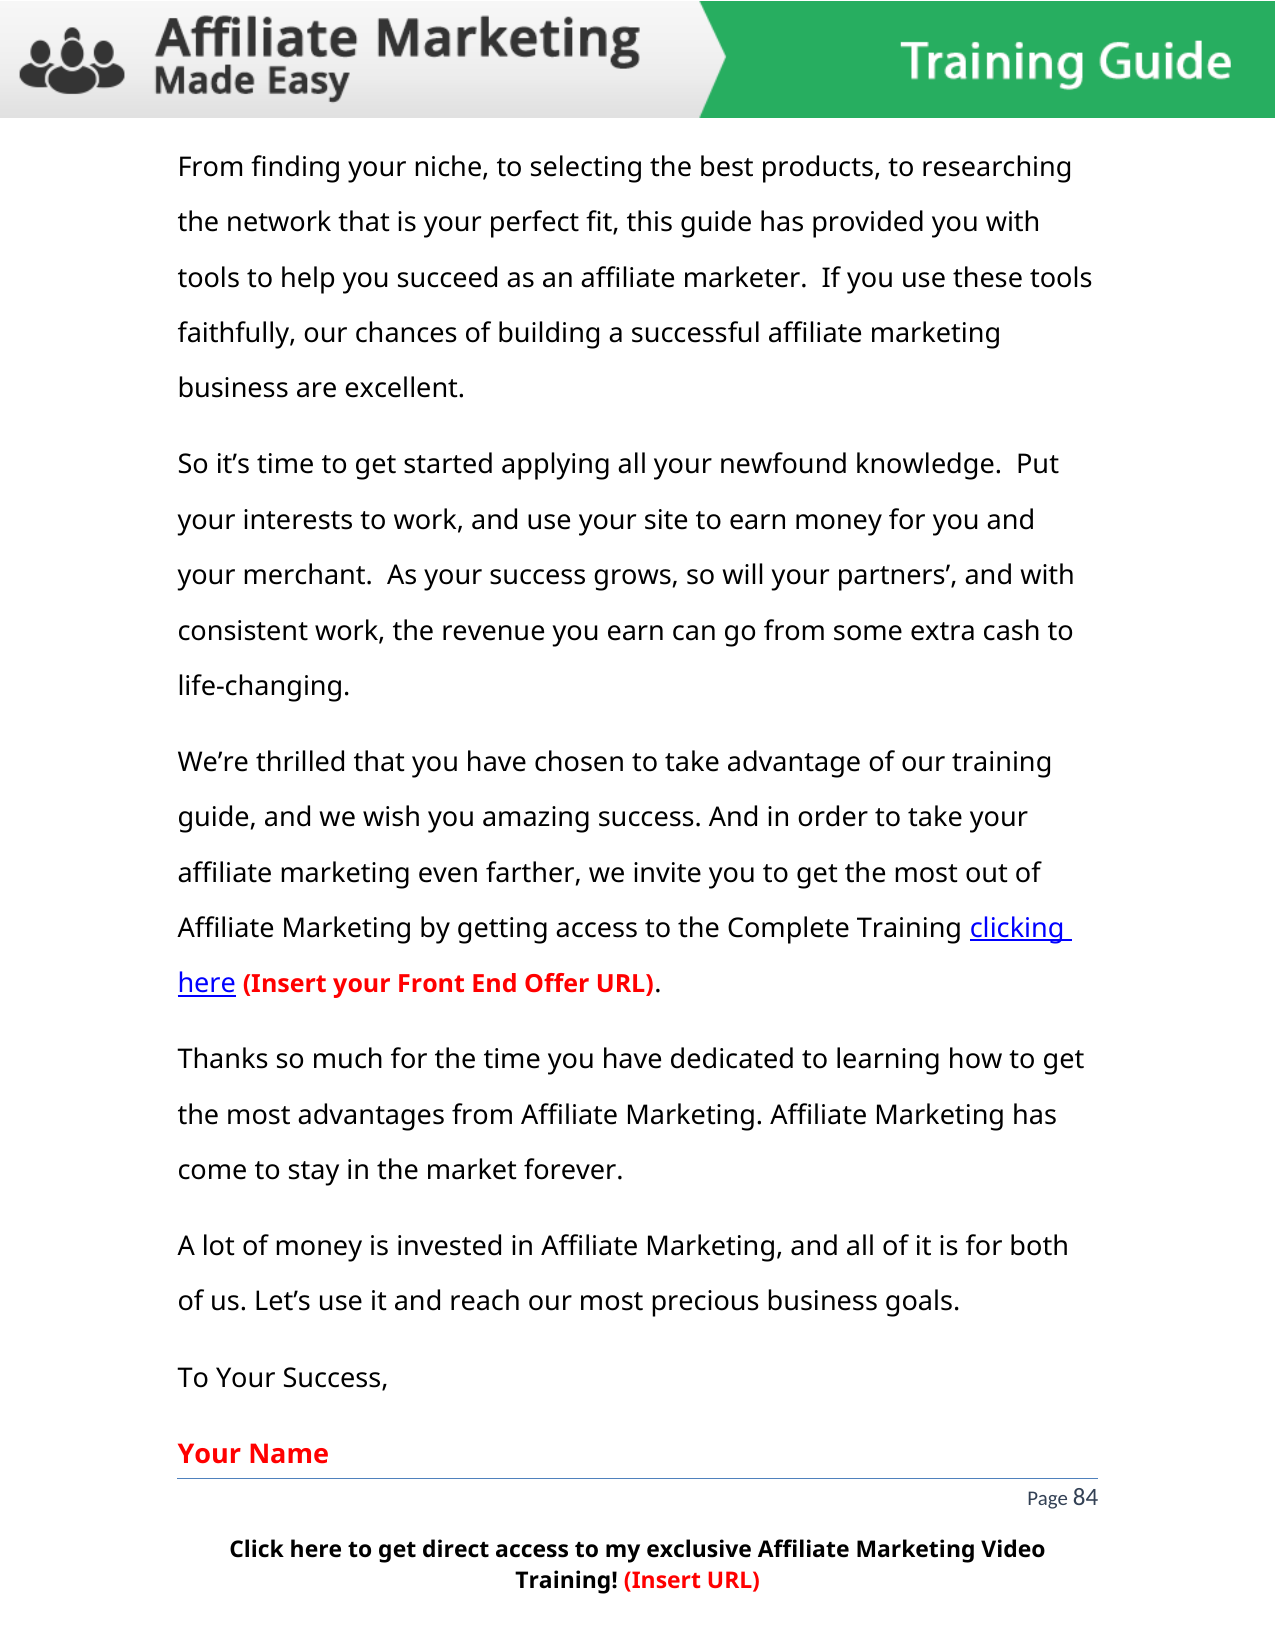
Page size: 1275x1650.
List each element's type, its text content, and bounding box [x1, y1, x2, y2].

text We’re thrilled that you have chosen to take advantage of our training guide, and we wish you amazing success. And in order to take your affiliate marketing even farther, we invite you to get the most out of Affiliate Marketing by getting access to the Complete Training clicking here (Insert your Front End Offer URL). [177, 742, 1098, 1001]
text To Your Success, [177, 1358, 1098, 1395]
text A lot of money is invested in Affiliate Marketing, and all of it is for both of us. Let’s use it and reach our most precious business goals. [177, 1227, 1098, 1319]
text Your Name [177, 1434, 1098, 1471]
text So it’s time to get started applying all your newfound knowledge. Put your interests to work, and use your site to earn money for you and your merchant. As your success grows, so will your partners’, and with consistent work, the revenue you earn can go from some extra cash to life-changing. [177, 445, 1098, 703]
text From finding your niche, to selecting the best products, to researching the network that is your perfect fit, this guide has provided you with tools to help you succeed as an affiliate marketer. If you use these tools faithfully, our chances of building a successful affiliate marketing business are excellent. [177, 148, 1098, 406]
text Thanks so much for the time you have dedicated to learning how to get the most advantages from Affiliate Marketing. Affiliate Marketing has come to stay in the market forever. [177, 1040, 1098, 1187]
